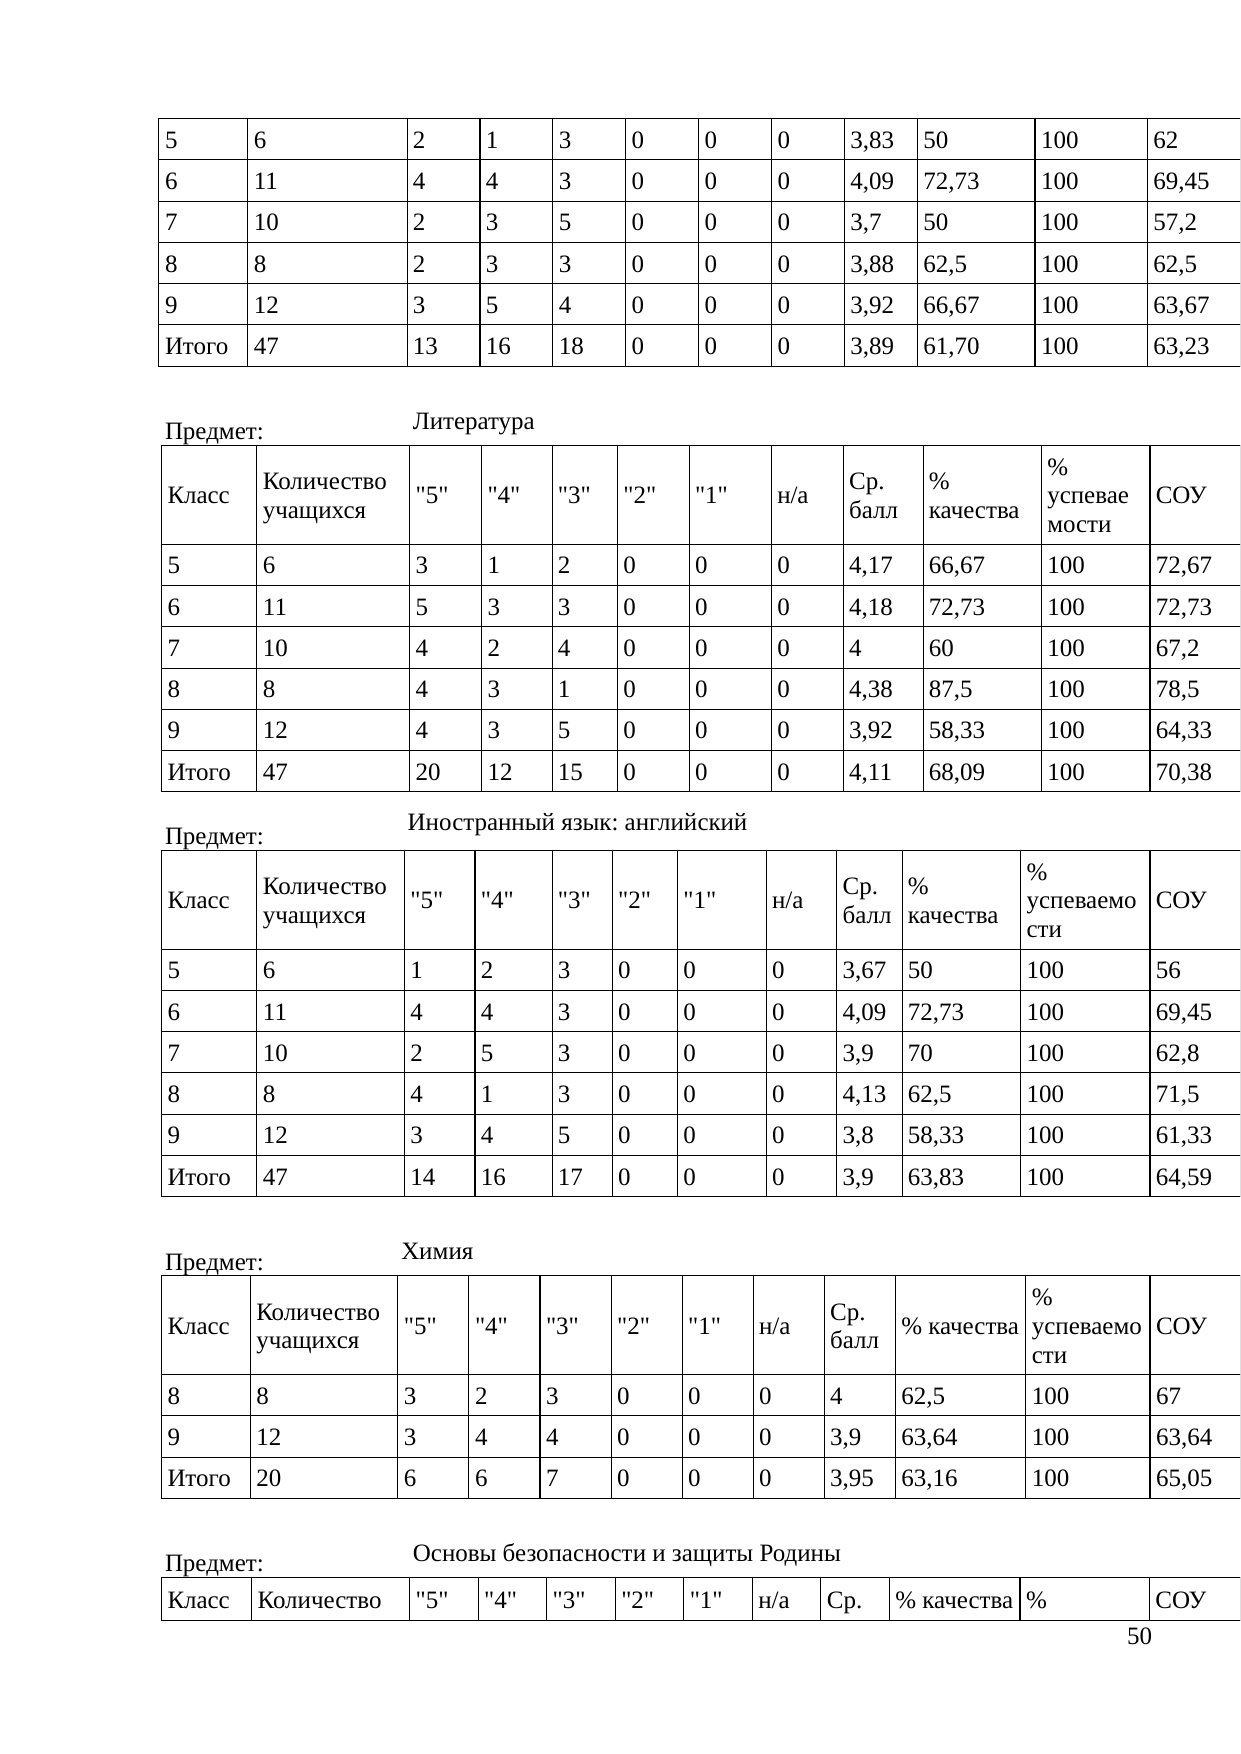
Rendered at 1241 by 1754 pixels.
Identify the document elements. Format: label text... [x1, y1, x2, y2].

table_header [1234, 1528, 1238, 1577]
table_cell 4,38 [844, 669, 923, 709]
table_cell 3,89 [845, 325, 917, 366]
table_cell 66,67 [924, 545, 1041, 585]
table_cell "3" [541, 1276, 611, 1374]
table_cell 4 [410, 627, 481, 667]
table_cell 100 [1021, 1032, 1149, 1072]
table_cell 0 [699, 119, 771, 159]
table_cell 12 [482, 751, 552, 791]
table_cell Класс [162, 1276, 250, 1374]
table_cell Предмет: [162, 792, 404, 850]
table_cell 7 [162, 627, 256, 667]
table_cell 2 [476, 950, 552, 990]
table_cell 61,33 [1151, 1115, 1240, 1155]
table_cell 2 [408, 243, 479, 283]
table_cell 7 [159, 202, 247, 242]
table_cell 3,83 [845, 119, 917, 159]
table_cell % качества [890, 1578, 1019, 1620]
table_cell "5" [410, 446, 481, 544]
table_cell 61,70 [918, 325, 1034, 366]
table_cell 72,73 [918, 160, 1034, 201]
table_cell 3,92 [845, 284, 917, 324]
table_cell 3,9 [837, 1156, 902, 1196]
table_cell 4,09 [845, 160, 917, 201]
table_cell 17 [553, 1156, 612, 1196]
table_cell % успеваемости [1021, 851, 1149, 948]
table_cell 0 [767, 1156, 836, 1196]
table_cell "5" [398, 1276, 468, 1374]
table_cell Количество учащихся [251, 1276, 397, 1374]
table_cell 3 [553, 119, 625, 159]
table_cell 4 [476, 991, 552, 1031]
table_cell 56 [1151, 950, 1240, 990]
table_cell 0 [612, 1416, 682, 1457]
table_cell 65,05 [1151, 1458, 1240, 1498]
table_cell 0 [690, 586, 771, 626]
table_cell 0 [618, 669, 689, 709]
table_cell 3 [553, 1073, 612, 1113]
table_cell 2 [408, 202, 479, 242]
table_cell 100 [1036, 160, 1147, 201]
table_cell 0 [767, 1115, 836, 1155]
table_cell 1 [481, 119, 552, 159]
table_cell 4 [825, 1375, 895, 1415]
table_cell 100 [1026, 1458, 1149, 1498]
table_cell Класс [162, 1578, 251, 1620]
table_cell 0 [690, 669, 771, 709]
table_cell 47 [257, 751, 409, 791]
table_cell н/а [753, 1578, 820, 1620]
table_cell 6 [257, 545, 409, 585]
table_cell 50 [918, 202, 1034, 242]
table_cell 100 [1021, 991, 1149, 1031]
table_cell % успеваемости [1042, 446, 1149, 544]
table_cell 3 [481, 243, 552, 283]
table_cell СОУ [1151, 851, 1240, 948]
table_cell 0 [699, 202, 771, 242]
table_cell 20 [410, 751, 481, 791]
table_cell 50 [918, 119, 1034, 159]
table_cell 0 [767, 991, 836, 1031]
table_cell 2 [469, 1375, 539, 1415]
table_cell % качества [903, 851, 1020, 948]
table_cell Ср. [821, 1578, 889, 1620]
table_cell "1" [690, 446, 771, 544]
table_cell 3 [410, 545, 481, 585]
table_cell 100 [1021, 1073, 1149, 1113]
table_cell 70 [903, 1032, 1020, 1072]
table_cell Ср. балл [844, 446, 923, 544]
table_cell СОУ [1150, 1578, 1240, 1620]
table_cell 0 [618, 545, 689, 585]
table_cell 5 [553, 710, 617, 750]
table_cell 3 [553, 1032, 612, 1072]
table_cell 3 [481, 202, 552, 242]
table_cell н/а [754, 1276, 824, 1374]
table_cell 10 [257, 1032, 404, 1072]
table_cell % успеваемости [1026, 1276, 1149, 1374]
table_cell 100 [1042, 710, 1149, 750]
table_cell 57,2 [1148, 202, 1240, 242]
table_cell 2 [553, 545, 617, 585]
table_cell 0 [612, 1375, 682, 1415]
table_cell 0 [678, 950, 766, 990]
table_cell "5" [410, 1578, 478, 1620]
table_cell 72,73 [903, 991, 1020, 1031]
table_cell 12 [248, 284, 407, 324]
table_cell 8 [251, 1375, 397, 1415]
table_cell 0 [772, 669, 843, 709]
table_cell Итого [162, 1156, 256, 1196]
table_cell 0 [618, 586, 689, 626]
table_cell 0 [626, 325, 698, 366]
table_cell 60 [924, 627, 1041, 667]
table_cell 63,23 [1148, 325, 1240, 366]
table_cell 4 [405, 991, 474, 1031]
table_cell 0 [690, 710, 771, 750]
table_cell 5 [162, 545, 256, 585]
table_cell 2 [405, 1032, 474, 1072]
table_cell 3,7 [845, 202, 917, 242]
table_cell 0 [618, 627, 689, 667]
table_cell 0 [618, 751, 689, 791]
table_cell 8 [162, 1375, 250, 1415]
table_cell "1" [684, 1578, 752, 1620]
table_cell 18 [553, 325, 625, 366]
table_cell 0 [754, 1458, 824, 1498]
table_cell 100 [1026, 1375, 1149, 1415]
table_header Предмет: [162, 1528, 409, 1577]
table_cell 2 [482, 627, 552, 667]
table_cell 69,45 [1148, 160, 1240, 201]
table_cell 100 [1036, 325, 1147, 366]
table_cell 5 [410, 586, 481, 626]
table_cell 2 [408, 119, 479, 159]
table_cell 50 [903, 950, 1020, 990]
table_cell 71,5 [1151, 1073, 1240, 1113]
table_cell 0 [754, 1416, 824, 1457]
table_cell "4" [482, 446, 552, 544]
table_cell 14 [405, 1156, 474, 1196]
table_cell 4,13 [837, 1073, 902, 1113]
table_cell 0 [626, 160, 698, 201]
table_cell 3 [553, 950, 612, 990]
table_cell СОУ [1151, 446, 1240, 544]
table_cell "4" [479, 1578, 546, 1620]
table_cell 1 [405, 950, 474, 990]
table_cell 12 [257, 1115, 404, 1155]
table_cell 9 [162, 710, 256, 750]
table_cell 7 [541, 1458, 611, 1498]
table_cell "2" [618, 446, 689, 544]
table_cell 7 [162, 1032, 256, 1072]
table_cell 4 [481, 160, 552, 201]
table_cell 16 [481, 325, 552, 366]
table_cell 0 [767, 1073, 836, 1113]
table_cell 100 [1036, 202, 1147, 242]
table_cell 0 [699, 160, 771, 201]
table_cell "1" [683, 1276, 753, 1374]
table_cell 67 [1151, 1375, 1240, 1415]
table_cell 0 [699, 325, 771, 366]
table_cell 4 [469, 1416, 539, 1457]
table_cell Количество учащихся [257, 851, 404, 948]
table_cell 0 [612, 1458, 682, 1498]
table_cell 3,92 [844, 710, 923, 750]
table_cell Итого [159, 325, 247, 366]
table_cell 4 [844, 627, 923, 667]
table_cell % качества [924, 446, 1041, 544]
table_cell 100 [1021, 950, 1149, 990]
table_cell 3 [398, 1375, 468, 1415]
table_cell 11 [248, 160, 407, 201]
table_cell Иностранный язык: английский [404, 792, 1239, 850]
table_cell 3,88 [845, 243, 917, 283]
table_cell "3" [553, 851, 612, 948]
table_cell 6 [398, 1458, 468, 1498]
table_cell СОУ [1151, 1276, 1240, 1374]
table_cell 100 [1036, 284, 1147, 324]
table_cell 0 [613, 1115, 677, 1155]
table_cell 5 [159, 119, 247, 159]
table_cell 63,83 [903, 1156, 1020, 1196]
table_cell 13 [408, 325, 479, 366]
table_cell 0 [678, 1156, 766, 1196]
table_cell 0 [683, 1416, 753, 1457]
table_cell 62,5 [896, 1375, 1025, 1415]
table_cell 4 [476, 1115, 552, 1155]
table_cell 8 [248, 243, 407, 283]
table_cell 47 [257, 1156, 404, 1196]
table_cell "3" [553, 446, 617, 544]
table_cell 4 [553, 627, 617, 667]
table_cell 4 [553, 284, 625, 324]
table_cell Количество учащихся [257, 446, 409, 544]
table_cell 3,95 [825, 1458, 895, 1498]
table_cell 0 [690, 545, 771, 585]
table_cell 0 [626, 119, 698, 159]
table_cell 6 [162, 991, 256, 1031]
table_cell Итого [162, 751, 256, 791]
table_cell 3 [553, 160, 625, 201]
table_cell 64,59 [1151, 1156, 1240, 1196]
table_cell 58,33 [924, 710, 1041, 750]
table_cell 12 [257, 710, 409, 750]
table_cell 1 [476, 1073, 552, 1113]
table_cell 100 [1042, 586, 1149, 626]
table_header Основы безопасности и защиты Родины [410, 1528, 1233, 1577]
table_cell 6 [162, 586, 256, 626]
table_cell 0 [772, 710, 843, 750]
table_cell 0 [683, 1375, 753, 1415]
table_cell 3 [482, 586, 552, 626]
table_cell 8 [257, 669, 409, 709]
table_cell Итого [162, 1458, 250, 1498]
table_cell 3 [553, 991, 612, 1031]
table_cell 3 [553, 243, 625, 283]
table_cell 5 [481, 284, 552, 324]
table_cell 100 [1042, 627, 1149, 667]
table_cell 6 [257, 950, 404, 990]
table_cell 9 [162, 1416, 250, 1457]
table_cell 63,67 [1148, 284, 1240, 324]
table_cell 0 [772, 586, 843, 626]
table_cell 3 [482, 669, 552, 709]
table_cell "5" [405, 851, 474, 948]
table_cell 63,16 [896, 1458, 1025, 1498]
table_cell 0 [613, 991, 677, 1031]
table_cell 0 [618, 710, 689, 750]
table_cell "2" [616, 1578, 683, 1620]
table_cell Ср. балл [825, 1276, 895, 1374]
table_cell 0 [699, 243, 771, 283]
table_cell 3,9 [825, 1416, 895, 1457]
table_cell % [1021, 1578, 1149, 1620]
table_cell 15 [553, 751, 617, 791]
table_cell 0 [767, 1032, 836, 1072]
table_cell 72,73 [1151, 586, 1240, 626]
table_cell 4,17 [844, 545, 923, 585]
table_cell 5 [476, 1032, 552, 1072]
table_cell 62,5 [903, 1073, 1020, 1113]
table_cell 62,5 [918, 243, 1034, 283]
table_cell 69,45 [1151, 991, 1240, 1031]
table_cell 4,18 [844, 586, 923, 626]
table_cell 100 [1021, 1156, 1149, 1196]
table_cell 3 [541, 1375, 611, 1415]
table_cell 9 [162, 1115, 256, 1155]
table_cell "4" [469, 1276, 539, 1374]
table_cell 4 [408, 160, 479, 201]
table_cell 100 [1042, 669, 1149, 709]
table_cell н/а [772, 446, 843, 544]
table_cell 68,09 [924, 751, 1041, 791]
table_cell 4,11 [844, 751, 923, 791]
table_cell 64,33 [1151, 710, 1240, 750]
table_cell 11 [257, 991, 404, 1031]
table_cell 4,09 [837, 991, 902, 1031]
table_cell 62,5 [1148, 243, 1240, 283]
table_cell "2" [612, 1276, 682, 1374]
table_cell 100 [1036, 119, 1147, 159]
table_cell "4" [476, 851, 552, 948]
table_cell 0 [772, 243, 844, 283]
table_cell 100 [1042, 751, 1149, 791]
table_cell 0 [626, 284, 698, 324]
table_header Литература [410, 395, 1239, 445]
table_cell 3 [405, 1115, 474, 1155]
table_cell 3 [408, 284, 479, 324]
table_cell н/а [767, 851, 836, 948]
table_cell "3" [547, 1578, 615, 1620]
table_cell Класс [162, 851, 256, 948]
table_cell 9 [159, 284, 247, 324]
table_cell 3,9 [837, 1032, 902, 1072]
table_cell 1 [553, 669, 617, 709]
table_cell 0 [772, 325, 844, 366]
table_cell 3 [482, 710, 552, 750]
table_cell 62,8 [1151, 1032, 1240, 1072]
table_cell 100 [1026, 1416, 1149, 1457]
table_header Предмет: [162, 1226, 398, 1275]
table_cell 5 [553, 202, 625, 242]
table_cell 0 [754, 1375, 824, 1415]
table_cell 6 [159, 160, 247, 201]
table_cell 0 [772, 160, 844, 201]
table_cell 0 [683, 1458, 753, 1498]
table_cell 0 [772, 545, 843, 585]
table_cell 100 [1021, 1115, 1149, 1155]
table_cell Ср. балл [837, 851, 902, 948]
table_header [1234, 1226, 1238, 1275]
table_cell Количество [252, 1578, 409, 1620]
table_cell 58,33 [903, 1115, 1020, 1155]
table_cell 1 [482, 545, 552, 585]
table_cell 0 [626, 243, 698, 283]
table_cell 8 [159, 243, 247, 283]
table_cell 63,64 [1151, 1416, 1240, 1457]
table_cell 0 [772, 202, 844, 242]
table_cell % качества [896, 1276, 1025, 1374]
table_cell 20 [251, 1458, 397, 1498]
table_cell 0 [678, 1115, 766, 1155]
table_cell 0 [626, 202, 698, 242]
table_cell 10 [248, 202, 407, 242]
table_cell 0 [613, 1032, 677, 1072]
table_cell 3 [398, 1416, 468, 1457]
table_cell 72,67 [1151, 545, 1240, 585]
table_cell 16 [476, 1156, 552, 1196]
table_cell 66,67 [918, 284, 1034, 324]
table_cell 63,64 [896, 1416, 1025, 1457]
table_cell 70,38 [1151, 751, 1240, 791]
table_cell 4 [541, 1416, 611, 1457]
table_cell 5 [162, 950, 256, 990]
table_cell 0 [772, 119, 844, 159]
table_cell 0 [613, 950, 677, 990]
table_cell 12 [251, 1416, 397, 1457]
table_cell 3,8 [837, 1115, 902, 1155]
table_cell 0 [772, 751, 843, 791]
table_cell 0 [699, 284, 771, 324]
table_cell 0 [678, 1073, 766, 1113]
table_cell 72,73 [924, 586, 1041, 626]
table_cell 67,2 [1151, 627, 1240, 667]
table_cell 8 [257, 1073, 404, 1113]
table_cell 4 [410, 710, 481, 750]
table_header Химия [398, 1226, 1234, 1275]
table_cell 0 [772, 627, 843, 667]
table_cell 0 [767, 950, 836, 990]
table_cell 87,5 [924, 669, 1041, 709]
table_cell 0 [613, 1156, 677, 1196]
table_cell "2" [613, 851, 677, 948]
table_cell 0 [690, 751, 771, 791]
table_cell 0 [613, 1073, 677, 1113]
table_cell 3,67 [837, 950, 902, 990]
table_cell 0 [678, 1032, 766, 1072]
table_cell 100 [1042, 545, 1149, 585]
table_cell 47 [248, 325, 407, 366]
table_cell 8 [162, 1073, 256, 1113]
table_cell 10 [257, 627, 409, 667]
table_cell 8 [162, 669, 256, 709]
table_cell 4 [405, 1073, 474, 1113]
table_cell 0 [690, 627, 771, 667]
table_cell 5 [553, 1115, 612, 1155]
table_cell 78,5 [1151, 669, 1240, 709]
table_cell 100 [1036, 243, 1147, 283]
table_cell "1" [678, 851, 766, 948]
table_header Предмет: [162, 395, 409, 445]
table_cell Класс [162, 446, 256, 544]
table_cell 6 [248, 119, 407, 159]
table_cell 4 [410, 669, 481, 709]
table_cell 62 [1148, 119, 1240, 159]
table_cell 3 [553, 586, 617, 626]
table_cell 6 [469, 1458, 539, 1498]
table_cell 0 [772, 284, 844, 324]
table_cell 0 [678, 991, 766, 1031]
table_cell 11 [257, 586, 409, 626]
